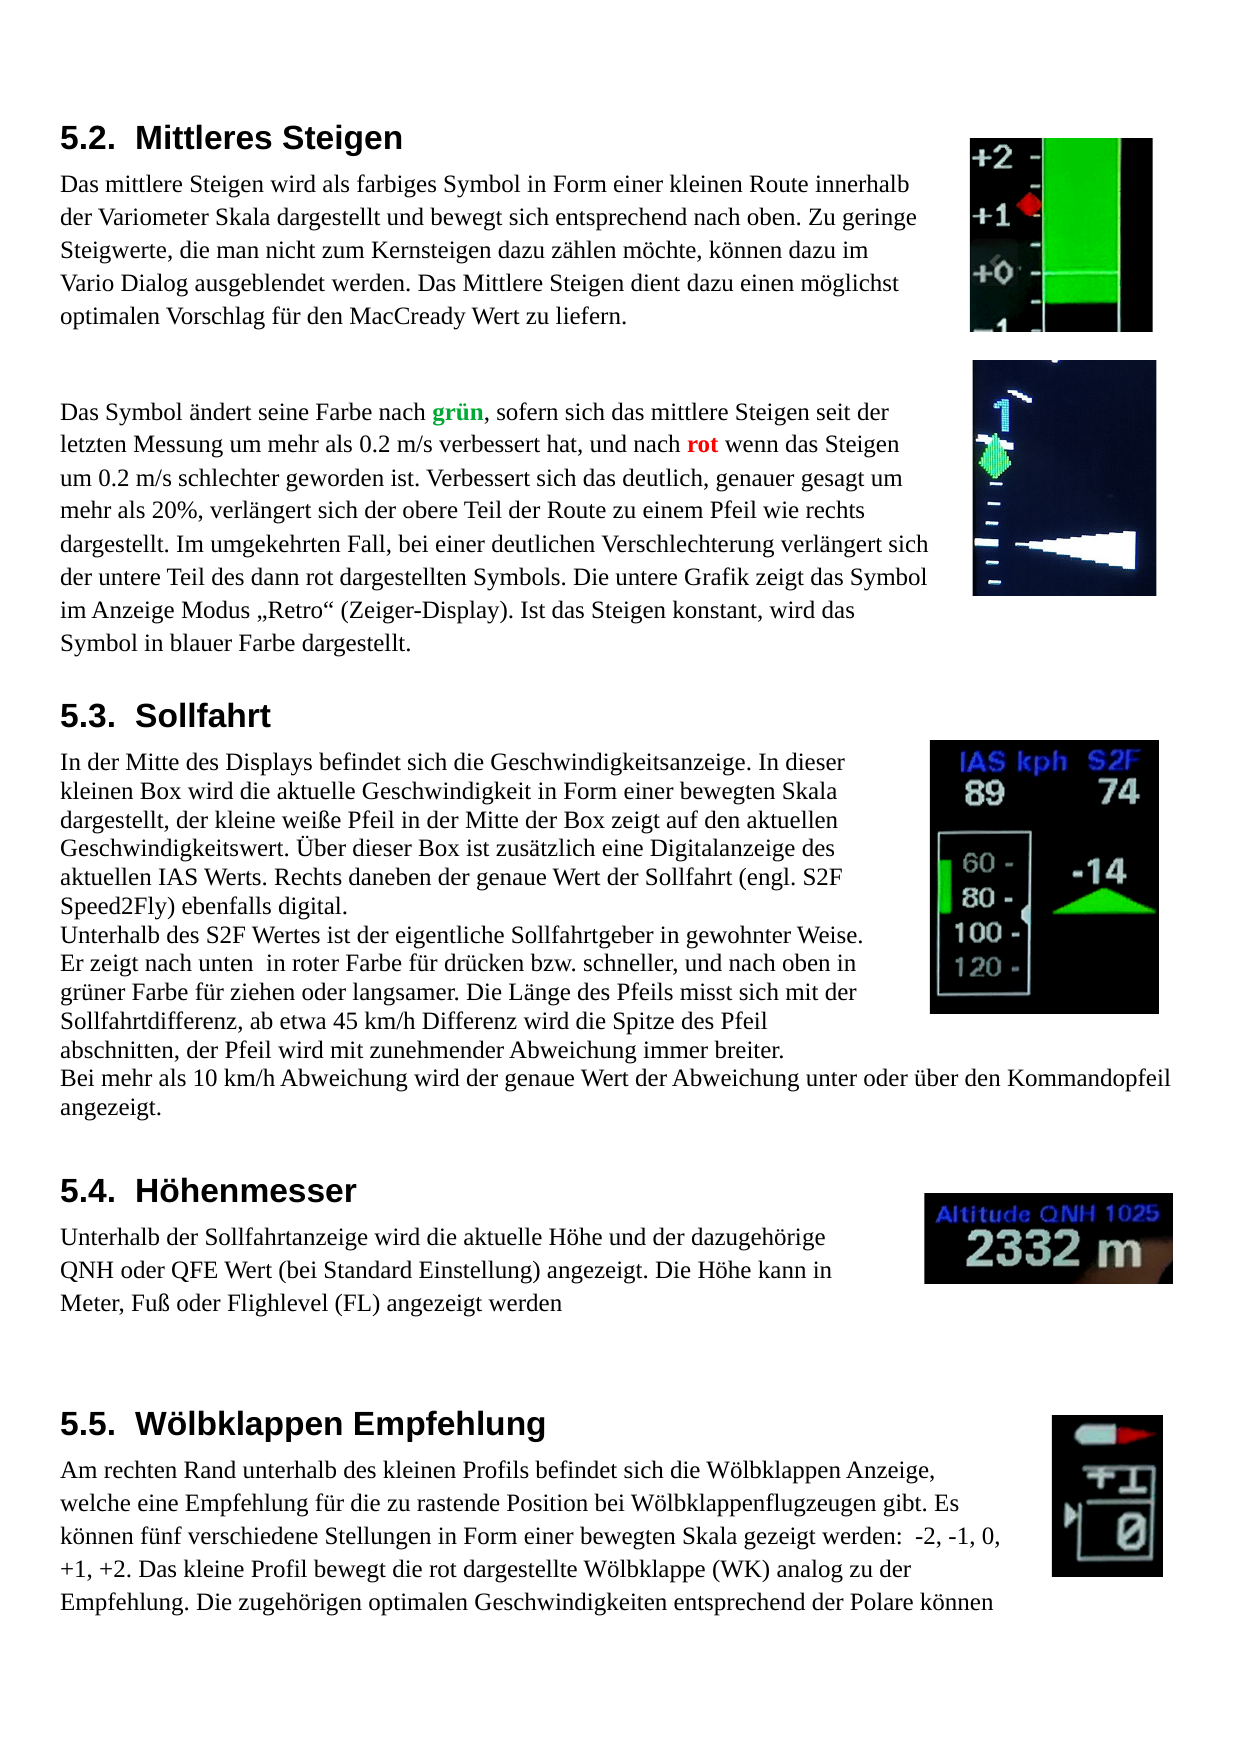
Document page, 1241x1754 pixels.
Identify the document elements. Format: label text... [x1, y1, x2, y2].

picture [929, 740, 1159, 1014]
picture [969, 138, 1153, 332]
picture [924, 1193, 1173, 1284]
subtitle Sollfahrt [60, 696, 1207, 735]
text [1153, 169, 1207, 330]
subtitle Wölbklappen Empfehlung [60, 1404, 1207, 1442]
text Das Symbol ändert seine Farbe nach grün, sofern sich das mittlere Steigen seit der letzten Messung um mehr als 0.2 m/s verbessert hat, und nach rot wenn das Steigen um 0.2 m/s schlechter geworden ist. Verbessert sich das deutlich, genauer gesagt um mehr als 20%, verlängert sich der obere Teil der Route zu einem Pfeil wie rechts dargestellt. Im umgekehrten Fall, bei einer deutlichen Verschlechterung verlängert sich der untere Teil des dann rot dargestellten Symbols. Die untere Grafik zeigt das Symbol im Anzeige Modus „Retro“ (Zeiger-Display). Ist das Steigen konstant, wird das Symbol in blauer Farbe dargestellt. [60, 397, 1207, 656]
text Am rechten Rand unterhalb des kleinen Profils befindet sich die Wölbklappen Anzeige, welche eine Empfehlung für die zu rastende Position bei Wölbklappenflugzeugen gibt. Es können fünf verschiedene Stellungen in Form einer bewegten Skala gezeigt werden: -2, -1, 0, +1, +2. Das kleine Profil bewegt die rot dargestellte Wölbklappe (WK) analog zu der Empfehlung. Die zugehörigen optimalen Geschwindigkeiten entsprechend der Polare können [60, 1455, 1207, 1616]
text Bei mehr als 10 km/h Abweichung wird der genaue Wert der Abweichung unter oder über den Kommandopfeil angezeigt. [60, 1063, 1207, 1121]
picture [1051, 1415, 1163, 1577]
picture [972, 360, 1157, 596]
text Das mittlere Steigen wird als farbiges Symbol in Form einer kleinen Route innerhalb der Variometer Skala dargestellt und bewegt sich entsprechend nach oben. Zu geringe Steigwerte, die man nicht zum Kernsteigen dazu zählen möchte, können dazu im Vario Dialog ausgeblendet werden. Das Mittlere Steigen dient dazu einen möglichst optimalen Vorschlag für den MacCready Wert zu liefern. [60, 169, 969, 330]
text Unterhalb des S2F Wertes ist der eigentliche Sollfahrtgeber in gewohnter Weise. Er zeigt nach unten in roter Farbe für drücken bzw. schneller, und nach oben in grüner Farbe für ziehen oder langsamer. Die Länge des Pfeils misst sich mit der Sollfahrtdifferenz, ab etwa 45 km/h Differenz wird die Spitze des Pfeil abschnitten, der Pfeil wird mit zunehmender Abweichung immer breiter. [60, 920, 1207, 1063]
text Unterhalb der Sollfahrtanzeige wird die aktuelle Höhe und der dazugehörige QNH oder QFE Wert (bei Standard Einstellung) angezeigt. Die Höhe kann in Meter, Fuß oder Flighlevel (FL) angezeigt werden [60, 1222, 1207, 1317]
subtitle Mittleres Steigen [60, 118, 1207, 157]
subtitle Höhenmesser [60, 1171, 1207, 1209]
text In der Mitte des Displays befindet sich die Geschwindigkeitsanzeige. In dieser kleinen Box wird die aktuelle Geschwindigkeit in Form einer bewegten Skala dargestellt, der kleine weiße Pfeil in der Mitte der Box zeigt auf den aktuellen Geschwindigkeitswert. Über dieser Box ist zusätzlich eine Digitalanzeige des aktuellen IAS Werts. Rechts daneben der genaue Wert der Sollfahrt (engl. S2F Speed2Fly) ebenfalls digital. [60, 747, 929, 920]
